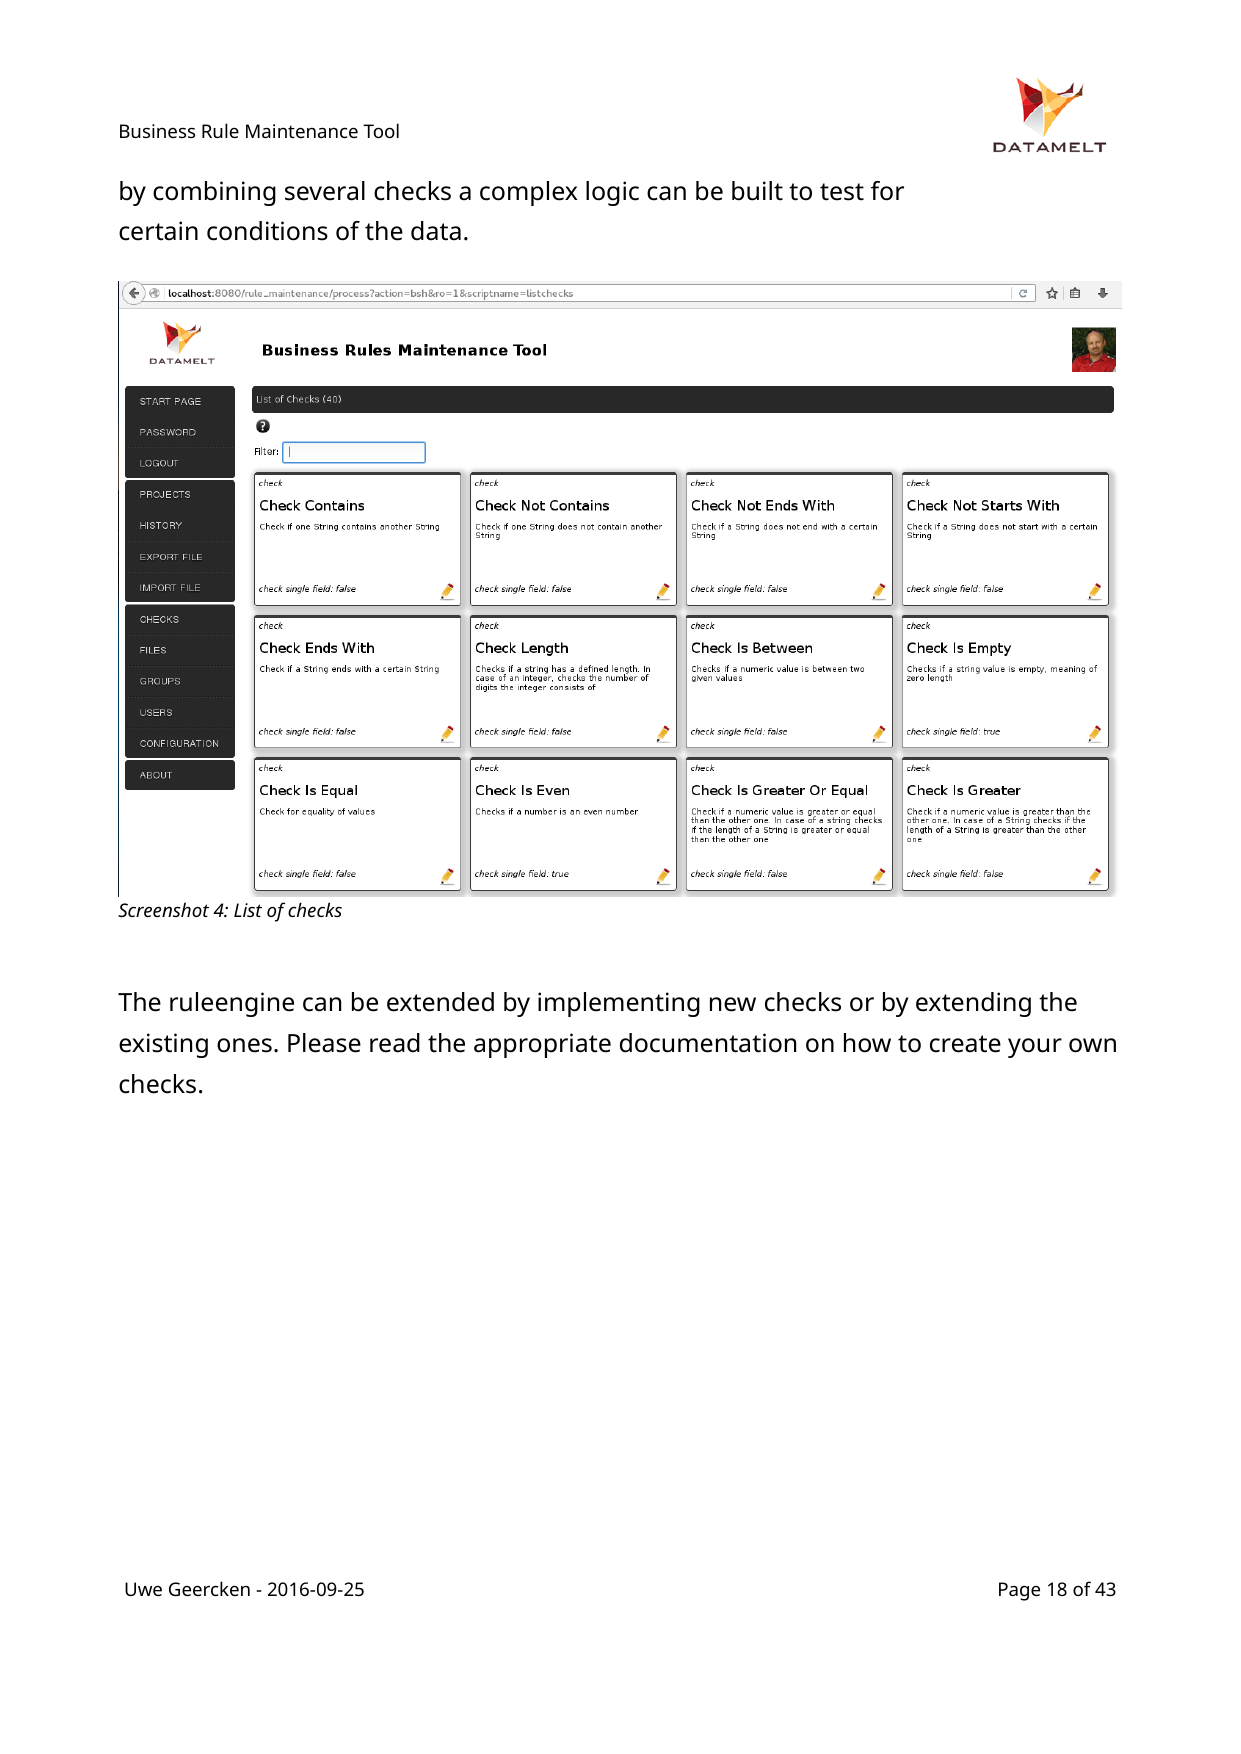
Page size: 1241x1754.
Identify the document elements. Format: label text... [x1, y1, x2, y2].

text Screenshot 4: List of checks [118, 897, 1122, 922]
picture [992, 69, 1107, 160]
picture [118, 281, 1123, 897]
text by combining several checks a complex logic can be built to test for certain conditions of the data. [118, 173, 1122, 248]
text The ruleengine can be extended by implementing new checks or by extending the existing ones. Please read the appropriate documentation on how to create your own checks. [118, 985, 1122, 1100]
